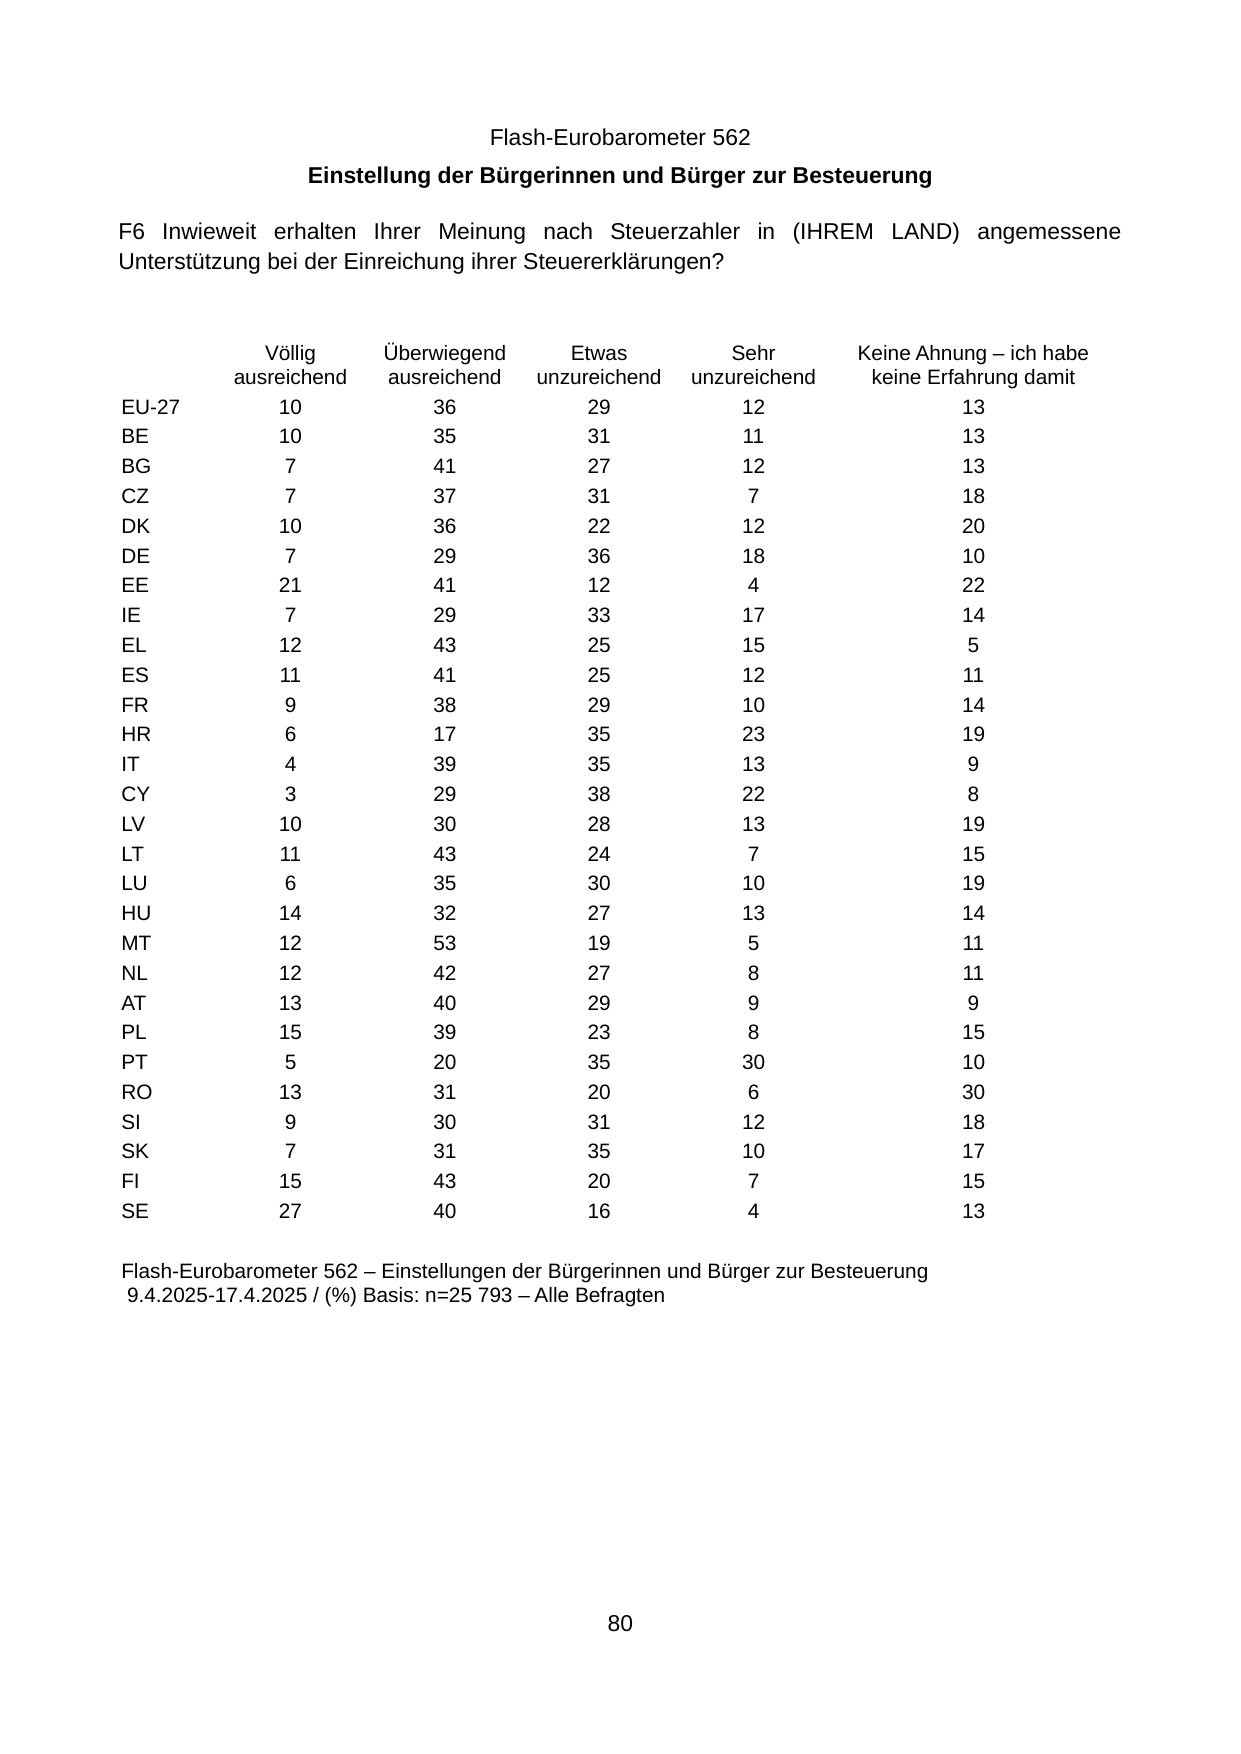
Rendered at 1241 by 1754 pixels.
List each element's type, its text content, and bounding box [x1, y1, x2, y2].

table_cell ES [118, 660, 213, 689]
table_cell FI [118, 1166, 213, 1196]
table_cell [368, 1226, 522, 1256]
table_cell 3 [213, 779, 367, 809]
table_cell SI [118, 1107, 213, 1136]
table_cell 6 [213, 719, 367, 749]
table_cell 11 [676, 421, 831, 451]
table_cell 13 [831, 451, 1116, 481]
table_cell 4 [676, 1196, 831, 1226]
table_cell 18 [676, 541, 831, 570]
table_cell 29 [522, 988, 676, 1017]
table_cell CY [118, 779, 213, 809]
table_cell BE [118, 421, 213, 451]
table_cell 5 [831, 630, 1116, 660]
table_cell 35 [368, 421, 522, 451]
table_cell 7 [213, 541, 367, 570]
table_cell BG [118, 451, 213, 481]
table_cell [831, 1226, 1116, 1256]
table_cell 31 [522, 481, 676, 511]
table_cell DE [118, 541, 213, 570]
table_cell 40 [368, 988, 522, 1017]
table_cell 39 [368, 749, 522, 779]
table_cell 7 [676, 481, 831, 511]
table_cell 23 [676, 719, 831, 749]
table_cell 22 [831, 570, 1116, 600]
table_cell 23 [522, 1017, 676, 1047]
table_cell 15 [213, 1166, 367, 1196]
table_header [118, 338, 213, 392]
table_cell 11 [831, 928, 1116, 958]
table_cell 24 [522, 839, 676, 868]
table_cell 14 [831, 898, 1116, 928]
table_header Sehr unzureichend [676, 338, 831, 392]
table_cell 19 [831, 719, 1116, 749]
table_cell 20 [831, 511, 1116, 541]
table_cell 28 [522, 809, 676, 838]
table_cell 21 [213, 570, 367, 600]
table_cell 17 [368, 719, 522, 749]
table_cell 12 [676, 511, 831, 541]
table_cell 37 [368, 481, 522, 511]
table_cell 43 [368, 1166, 522, 1196]
table_cell 19 [831, 868, 1116, 898]
table_cell 12 [213, 958, 367, 987]
table_cell 39 [368, 1017, 522, 1047]
table_cell 38 [522, 779, 676, 809]
table_cell HR [118, 719, 213, 749]
table_cell 43 [368, 630, 522, 660]
text F6 Inwieweit erhalten Ihrer Meinung nach Steuerzahler in (IHREM LAND) angemessene Unterstützung bei der Einreichung ihrer Steuererklärungen? [118, 218, 1122, 275]
table_cell 10 [676, 1136, 831, 1166]
table_cell 10 [676, 690, 831, 719]
table_cell 10 [676, 868, 831, 898]
table_cell 35 [522, 1047, 676, 1077]
table_cell LV [118, 809, 213, 838]
table_cell EL [118, 630, 213, 660]
table_cell 25 [522, 630, 676, 660]
table_cell 7 [213, 600, 367, 630]
table_cell 35 [522, 749, 676, 779]
table_cell 11 [213, 839, 367, 868]
table_cell LU [118, 868, 213, 898]
table_cell 29 [522, 690, 676, 719]
table_cell 29 [368, 779, 522, 809]
table_cell PT [118, 1047, 213, 1077]
table_cell DK [118, 511, 213, 541]
table_cell AT [118, 988, 213, 1017]
table_cell 22 [676, 779, 831, 809]
table_cell 18 [831, 1107, 1116, 1136]
table_cell 53 [368, 928, 522, 958]
table_header Etwas unzureichend [522, 338, 676, 392]
table_cell SK [118, 1136, 213, 1166]
table_cell IE [118, 600, 213, 630]
table_cell 12 [213, 928, 367, 958]
table_cell 15 [213, 1017, 367, 1047]
table_cell 12 [676, 451, 831, 481]
table_cell 20 [522, 1166, 676, 1196]
table_cell 42 [368, 958, 522, 987]
table_cell 8 [831, 779, 1116, 809]
table_cell 30 [831, 1077, 1116, 1107]
table_cell 10 [831, 541, 1116, 570]
table_cell PL [118, 1017, 213, 1047]
table_cell NL [118, 958, 213, 987]
table_cell CZ [118, 481, 213, 511]
table_cell 16 [522, 1196, 676, 1226]
table_cell 40 [368, 1196, 522, 1226]
table_cell 17 [676, 600, 831, 630]
table_header Völlig ausreichend [213, 338, 367, 392]
table_cell 9 [676, 988, 831, 1017]
table_cell FR [118, 690, 213, 719]
table_cell 20 [368, 1047, 522, 1077]
table_cell [676, 1226, 831, 1256]
table_cell 20 [522, 1077, 676, 1107]
table_cell 12 [676, 1107, 831, 1136]
table_cell 4 [213, 749, 367, 779]
table_cell [118, 1226, 213, 1256]
table_cell 31 [368, 1077, 522, 1107]
table_cell 13 [831, 392, 1116, 421]
table_cell 41 [368, 570, 522, 600]
table_cell 41 [368, 660, 522, 689]
table_cell [213, 1226, 367, 1256]
table_cell 35 [522, 1136, 676, 1166]
table_cell 35 [368, 868, 522, 898]
table_cell 5 [676, 928, 831, 958]
table_cell 8 [676, 958, 831, 987]
table_cell 30 [368, 1107, 522, 1136]
table_cell 10 [831, 1047, 1116, 1077]
table_cell 13 [831, 1196, 1116, 1226]
table_cell 8 [676, 1017, 831, 1047]
table_cell 30 [676, 1047, 831, 1077]
table_cell 29 [368, 541, 522, 570]
table_cell 9 [213, 1107, 367, 1136]
table_cell 15 [831, 1017, 1116, 1047]
table_cell HU [118, 898, 213, 928]
table_header Überwiegend ausreichend [368, 338, 522, 392]
table_cell 9 [213, 690, 367, 719]
table_cell 32 [368, 898, 522, 928]
table_cell 38 [368, 690, 522, 719]
table_cell 13 [676, 898, 831, 928]
table_cell 14 [213, 898, 367, 928]
table_cell 43 [368, 839, 522, 868]
table_cell 12 [676, 392, 831, 421]
table_cell 12 [676, 660, 831, 689]
table_cell 15 [831, 839, 1116, 868]
table_cell 13 [676, 749, 831, 779]
table_cell 31 [368, 1136, 522, 1166]
table_cell 13 [831, 421, 1116, 451]
table_cell EE [118, 570, 213, 600]
table_cell 13 [213, 1077, 367, 1107]
table_cell 12 [522, 570, 676, 600]
table_cell LT [118, 839, 213, 868]
table_cell 35 [522, 719, 676, 749]
table_cell RO [118, 1077, 213, 1107]
table_cell 12 [213, 630, 367, 660]
table_cell 10 [213, 511, 367, 541]
table_cell 7 [213, 1136, 367, 1166]
table_cell 13 [213, 988, 367, 1017]
table_cell 17 [831, 1136, 1116, 1166]
table_cell 10 [213, 809, 367, 838]
table_cell 7 [676, 1166, 831, 1196]
table_cell 6 [676, 1077, 831, 1107]
table_cell 29 [522, 392, 676, 421]
table_cell 7 [213, 481, 367, 511]
table_cell EU-27 [118, 392, 213, 421]
table_cell 9 [831, 988, 1116, 1017]
table_cell IT [118, 749, 213, 779]
table_cell 27 [522, 958, 676, 987]
table_cell 15 [676, 630, 831, 660]
table_cell 36 [522, 541, 676, 570]
table_cell 25 [522, 660, 676, 689]
table_cell 27 [213, 1196, 367, 1226]
table_cell Flash-Eurobarometer 562 – Einstellungen der Bürgerinnen und Bürger zur Besteuerung 9.4.2025-17.4.2025 / (%) Basis: n=25 793 – Alle Befragten [118, 1256, 1116, 1309]
table_cell 6 [213, 868, 367, 898]
table_cell 27 [522, 898, 676, 928]
table_cell 11 [831, 958, 1116, 987]
table_cell 33 [522, 600, 676, 630]
table_cell 13 [676, 809, 831, 838]
table_cell 41 [368, 451, 522, 481]
table_cell 10 [213, 392, 367, 421]
table_cell 27 [522, 451, 676, 481]
table_cell 14 [831, 600, 1116, 630]
table_cell 11 [213, 660, 367, 689]
table_cell 4 [676, 570, 831, 600]
table_cell 31 [522, 1107, 676, 1136]
table_cell 7 [213, 451, 367, 481]
table_cell 10 [213, 421, 367, 451]
table_cell 31 [522, 421, 676, 451]
table_cell 22 [522, 511, 676, 541]
table_cell 15 [831, 1166, 1116, 1196]
table_cell 14 [831, 690, 1116, 719]
table_cell 9 [831, 749, 1116, 779]
table_cell 18 [831, 481, 1116, 511]
table_cell 30 [522, 868, 676, 898]
table_cell 19 [522, 928, 676, 958]
table_cell 30 [368, 809, 522, 838]
table_cell 5 [213, 1047, 367, 1077]
table_cell 7 [676, 839, 831, 868]
table_cell 29 [368, 600, 522, 630]
table_cell 36 [368, 511, 522, 541]
table_cell MT [118, 928, 213, 958]
table_cell 19 [831, 809, 1116, 838]
table_cell [522, 1226, 676, 1256]
table_header Keine Ahnung – ich habe keine Erfahrung damit [831, 338, 1116, 392]
table_cell 11 [831, 660, 1116, 689]
table_cell SE [118, 1196, 213, 1226]
table_cell 36 [368, 392, 522, 421]
